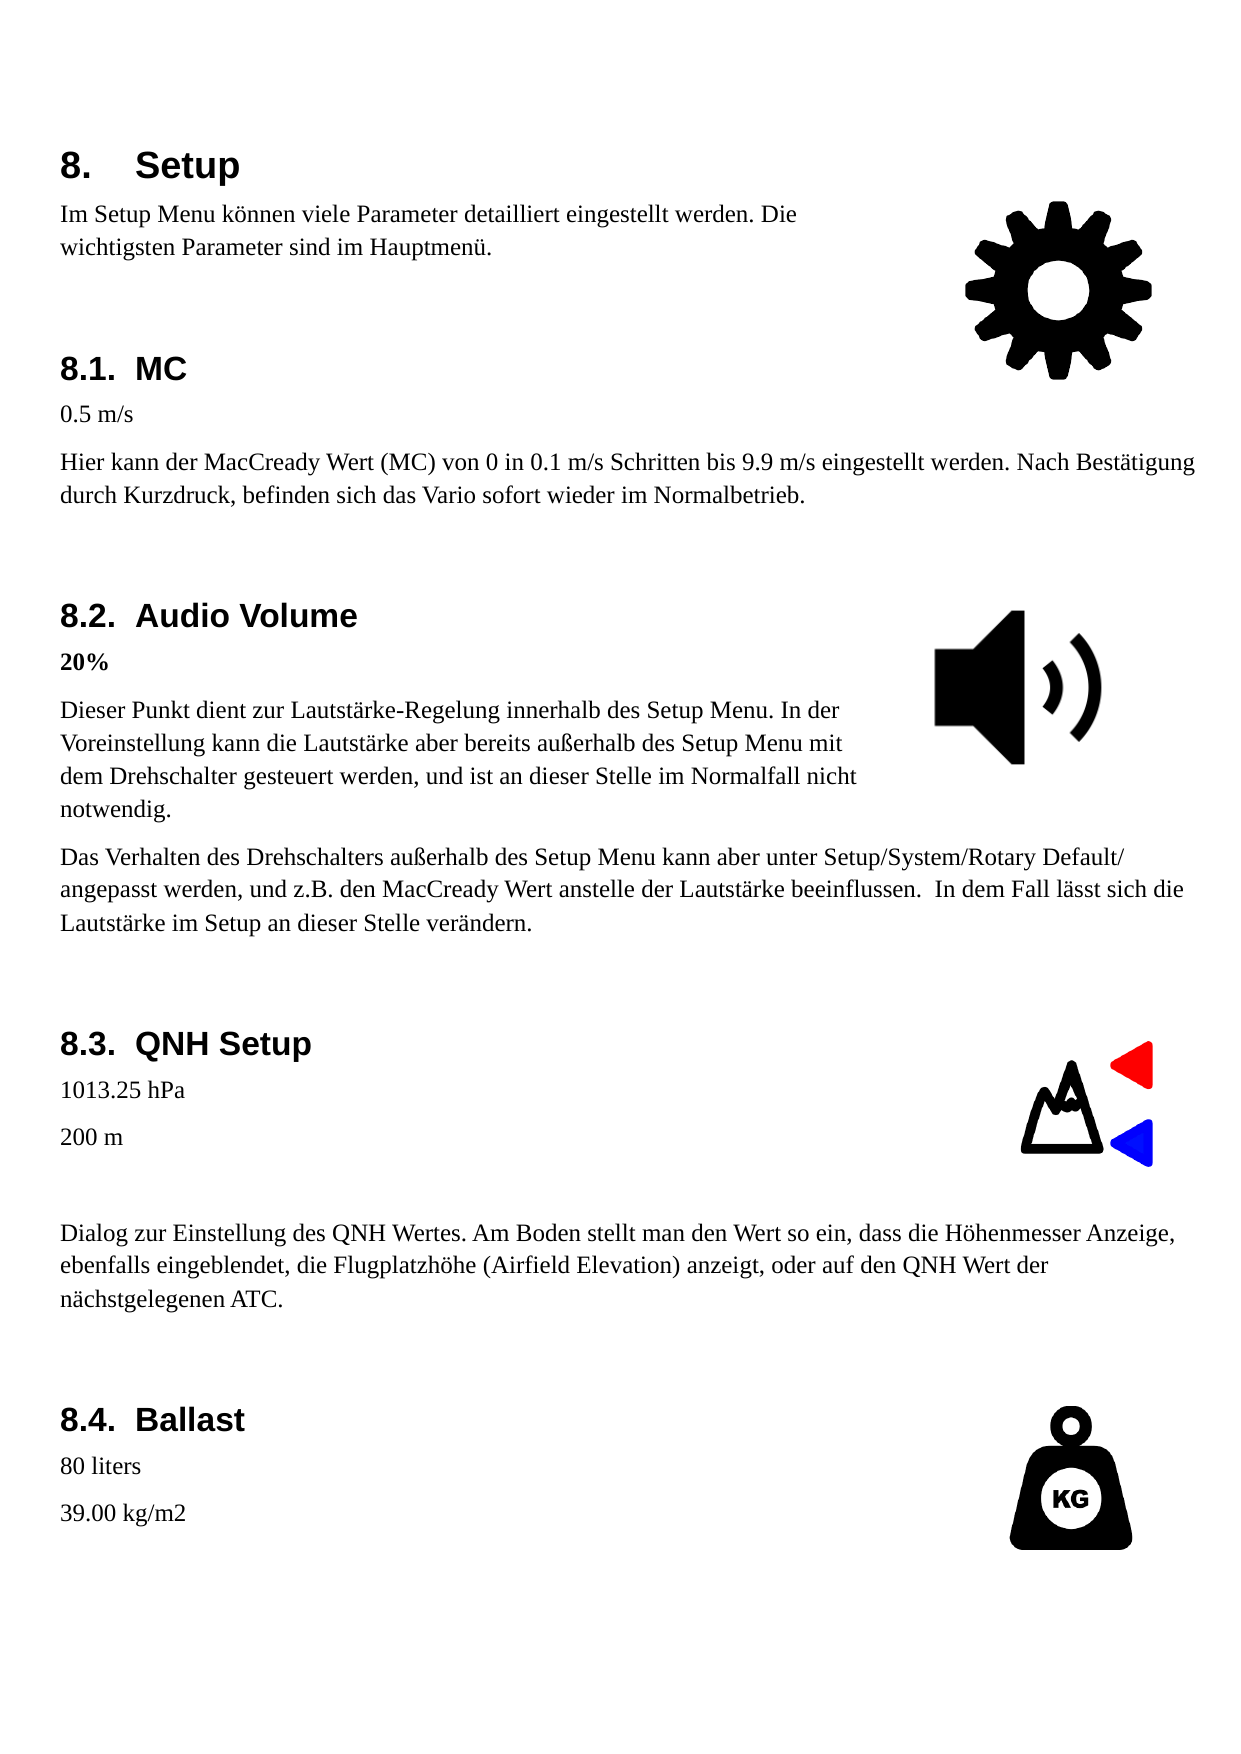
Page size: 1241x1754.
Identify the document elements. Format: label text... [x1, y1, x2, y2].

picture [1009, 1406, 1133, 1550]
subtitle MC [60, 348, 1207, 387]
text Im Setup Menu können viele Parameter detailliert eingestellt werden. Die wichtigsten Parameter sind im Hauptmenü. [60, 199, 963, 261]
text Hier kann der MacCready Wert (MC) von 0 in 0.1 m/s Schritten bis 9.9 m/s eingestellt werden. Nach Bestätigung durch Kurzdruck, befinden sich das Vario sofort wieder im Normalbetrieb. [60, 447, 1207, 509]
text [1133, 1498, 1207, 1527]
subtitle Ballast [60, 1400, 1207, 1438]
text Dieser Punkt dient zur Lautstärke-Regelung innerhalb des Setup Menu. In der Voreinstellung kann die Lautstärke aber bereits außerhalb des Setup Menu mit dem Drehschalter gesteuert werden, und ist an dieser Stelle im Normalfall nicht notwendig. [60, 695, 1207, 823]
text [1127, 647, 1207, 676]
text 80 liters [60, 1451, 1009, 1479]
text Dialog zur Einstellung des QNH Wertes. Am Boden stellt man den Wert so ein, dass die Höhenmesser Anzeige, ebenfalls eingeblendet, die Flugplatzhöhe (Airfield Elevation) anzeigt, oder auf den QNH Wert der nächstgelegenen ATC. [60, 1218, 1207, 1312]
subtitle Setup [60, 143, 1207, 187]
picture [922, 586, 1127, 790]
text 39.00 kg/m2 [60, 1498, 1009, 1527]
text 0.5 m/s [60, 399, 1207, 428]
text 20% [60, 647, 922, 676]
text [1133, 1451, 1207, 1479]
picture [963, 199, 1153, 381]
subtitle Audio Volume [60, 596, 922, 635]
text 1013.25 hPa [60, 1075, 1020, 1103]
text Das Verhalten des Drehschalters außerhalb des Setup Menu kann aber unter Setup/System/Rotary Default/ angepasst werden, und z.B. den MacCready Wert anstelle der Lautstärke beeinflussen. In dem Fall lässt sich die Lautstärke im Setup an dieser Stelle verändern. [60, 842, 1207, 936]
subtitle QNH Setup [60, 1024, 1207, 1062]
text [1153, 199, 1207, 261]
subtitle [1127, 596, 1207, 635]
text [1153, 1122, 1207, 1151]
text [1153, 1075, 1207, 1103]
text 200 m [60, 1122, 1020, 1151]
picture [1020, 1041, 1153, 1167]
